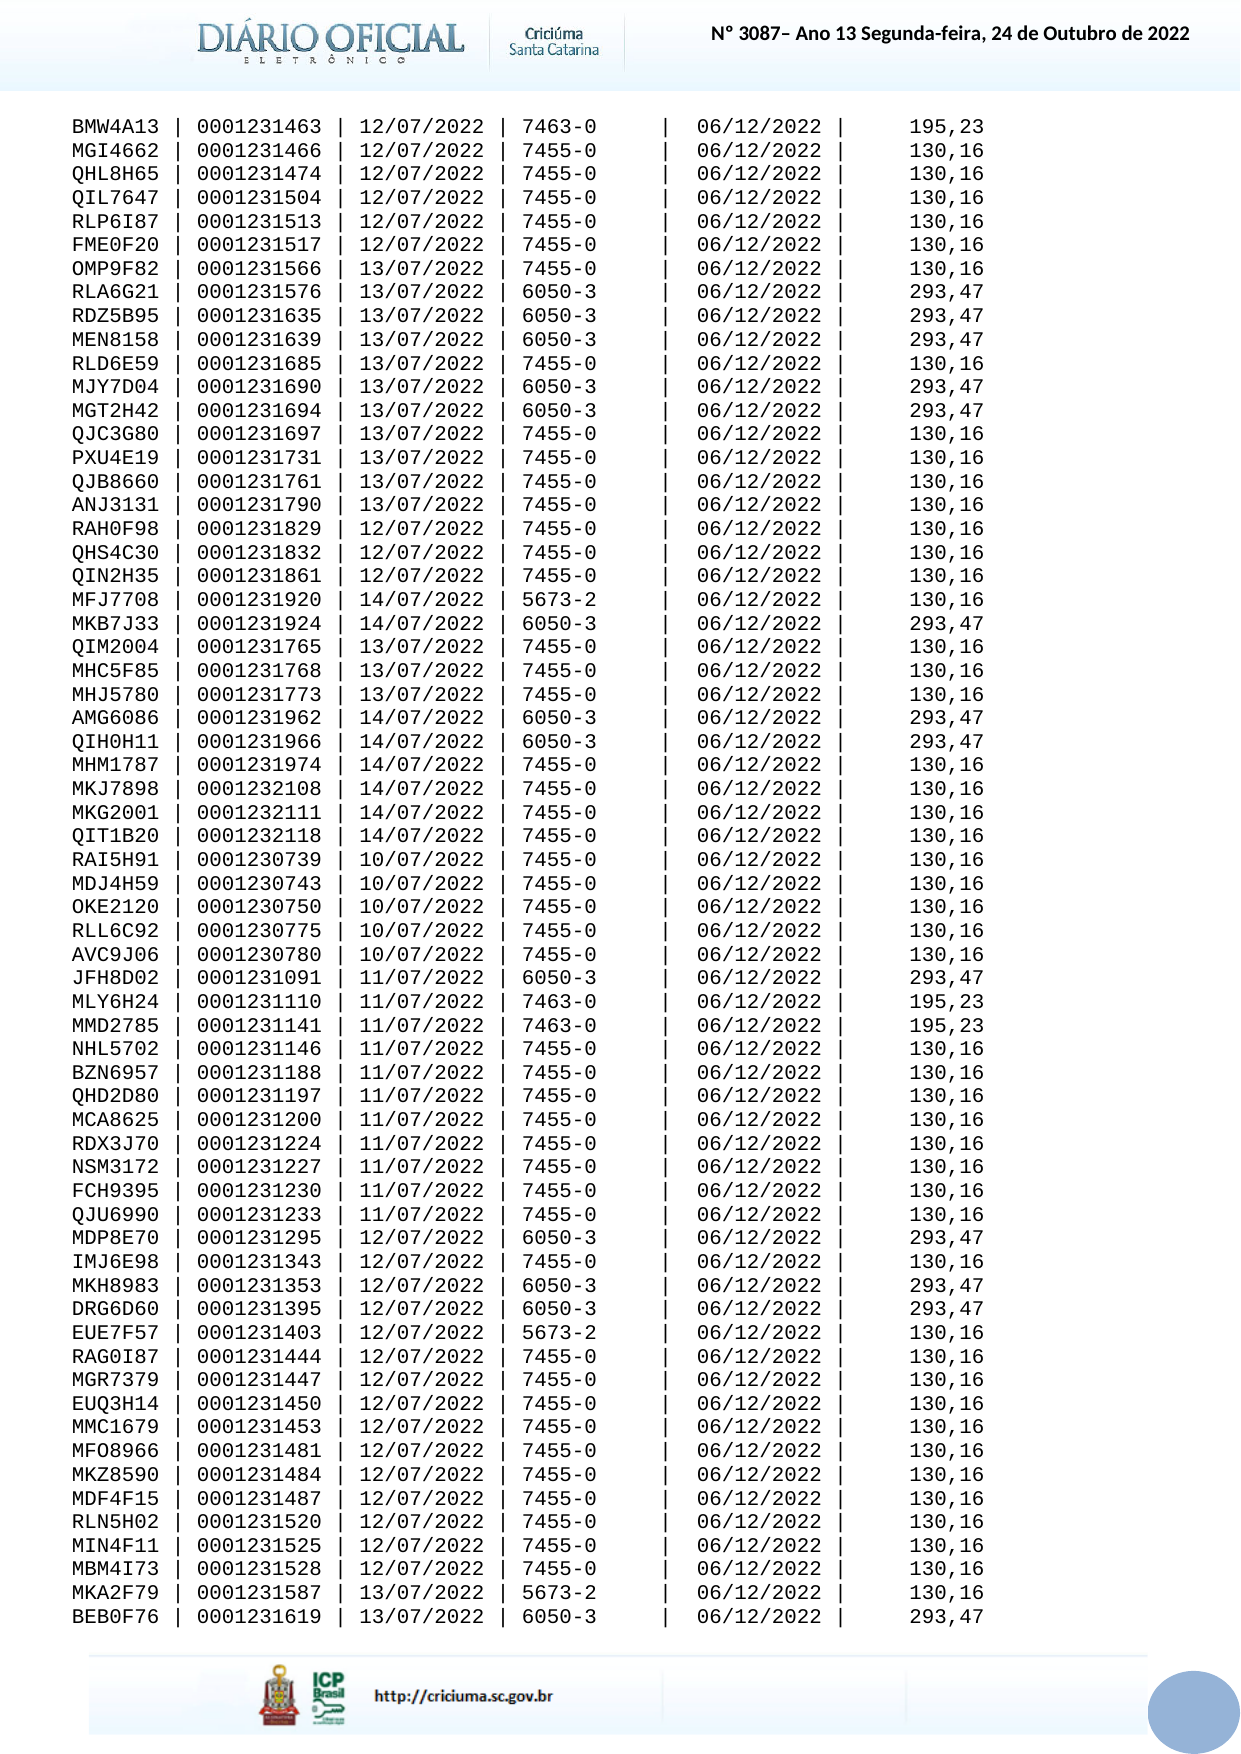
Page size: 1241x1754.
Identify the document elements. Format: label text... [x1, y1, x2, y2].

text MIN4F11 | 0001231525 | 12/07/2022 | 7455-0 | 06/12/2022 | 130,16 [59, 1535, 1167, 1558]
text RLP6I87 | 0001231513 | 12/07/2022 | 7455-0 | 06/12/2022 | 130,16 [59, 211, 1167, 234]
text MMD2785 | 0001231141 | 11/07/2022 | 7463-0 | 06/12/2022 | 195,23 [59, 1014, 1167, 1038]
text IMJ6E98 | 0001231343 | 12/07/2022 | 7455-0 | 06/12/2022 | 130,16 [59, 1251, 1167, 1275]
text EUQ3H14 | 0001231450 | 12/07/2022 | 7455-0 | 06/12/2022 | 130,16 [59, 1393, 1167, 1417]
text QIT1B20 | 0001232118 | 14/07/2022 | 7455-0 | 06/12/2022 | 130,16 [59, 825, 1167, 849]
text MFJ7708 | 0001231920 | 14/07/2022 | 5673-2 | 06/12/2022 | 130,16 [59, 589, 1167, 613]
text QHL8H65 | 0001231474 | 12/07/2022 | 7455-0 | 06/12/2022 | 130,16 [59, 163, 1167, 187]
text AMG6086 | 0001231962 | 14/07/2022 | 6050-3 | 06/12/2022 | 293,47 [59, 707, 1167, 731]
text QHS4C30 | 0001231832 | 12/07/2022 | 7455-0 | 06/12/2022 | 130,16 [59, 542, 1167, 565]
text NHL5702 | 0001231146 | 11/07/2022 | 7455-0 | 06/12/2022 | 130,16 [59, 1038, 1167, 1062]
text QIM2004 | 0001231765 | 13/07/2022 | 7455-0 | 06/12/2022 | 130,16 [59, 636, 1167, 660]
text RAG0I87 | 0001231444 | 12/07/2022 | 7455-0 | 06/12/2022 | 130,16 [59, 1346, 1167, 1369]
text OKE2120 | 0001230750 | 10/07/2022 | 7455-0 | 06/12/2022 | 130,16 [59, 896, 1167, 920]
text MHC5F85 | 0001231768 | 13/07/2022 | 7455-0 | 06/12/2022 | 130,16 [59, 660, 1167, 683]
text JFH8D02 | 0001231091 | 11/07/2022 | 6050-3 | 06/12/2022 | 293,47 [59, 967, 1167, 991]
text MGI4662 | 0001231466 | 12/07/2022 | 7455-0 | 06/12/2022 | 130,16 [59, 140, 1167, 163]
text PXU4E19 | 0001231731 | 13/07/2022 | 7455-0 | 06/12/2022 | 130,16 [59, 447, 1167, 471]
text FCH9395 | 0001231230 | 11/07/2022 | 7455-0 | 06/12/2022 | 130,16 [59, 1180, 1167, 1204]
text QHD2D80 | 0001231197 | 11/07/2022 | 7455-0 | 06/12/2022 | 130,16 [59, 1086, 1167, 1109]
text QIL7647 | 0001231504 | 12/07/2022 | 7455-0 | 06/12/2022 | 130,16 [59, 187, 1167, 211]
text BEB0F76 | 0001231619 | 13/07/2022 | 6050-3 | 06/12/2022 | 293,47 [59, 1606, 1167, 1629]
text RLL6C92 | 0001230775 | 10/07/2022 | 7455-0 | 06/12/2022 | 130,16 [59, 920, 1167, 944]
text QIN2H35 | 0001231861 | 12/07/2022 | 7455-0 | 06/12/2022 | 130,16 [59, 565, 1167, 589]
text RAH0F98 | 0001231829 | 12/07/2022 | 7455-0 | 06/12/2022 | 130,16 [59, 518, 1167, 542]
text RAI5H91 | 0001230739 | 10/07/2022 | 7455-0 | 06/12/2022 | 130,16 [59, 849, 1167, 873]
text RDX3J70 | 0001231224 | 11/07/2022 | 7455-0 | 06/12/2022 | 130,16 [59, 1133, 1167, 1156]
text MKA2F79 | 0001231587 | 13/07/2022 | 5673-2 | 06/12/2022 | 130,16 [59, 1582, 1167, 1606]
text MEN8158 | 0001231639 | 13/07/2022 | 6050-3 | 06/12/2022 | 293,47 [59, 329, 1167, 352]
text ANJ3131 | 0001231790 | 13/07/2022 | 7455-0 | 06/12/2022 | 130,16 [59, 494, 1167, 518]
text OMP9F82 | 0001231566 | 13/07/2022 | 7455-0 | 06/12/2022 | 130,16 [59, 258, 1167, 282]
text QJU6990 | 0001231233 | 11/07/2022 | 7455-0 | 06/12/2022 | 130,16 [59, 1204, 1167, 1227]
text MMC1679 | 0001231453 | 12/07/2022 | 7455-0 | 06/12/2022 | 130,16 [59, 1417, 1167, 1440]
text MDF4F15 | 0001231487 | 12/07/2022 | 7455-0 | 06/12/2022 | 130,16 [59, 1487, 1167, 1511]
text QJC3G80 | 0001231697 | 13/07/2022 | 7455-0 | 06/12/2022 | 130,16 [59, 423, 1167, 447]
text QIH0H11 | 0001231966 | 14/07/2022 | 6050-3 | 06/12/2022 | 293,47 [59, 731, 1167, 754]
text NSM3172 | 0001231227 | 11/07/2022 | 7455-0 | 06/12/2022 | 130,16 [59, 1156, 1167, 1180]
text MDJ4H59 | 0001230743 | 10/07/2022 | 7455-0 | 06/12/2022 | 130,16 [59, 873, 1167, 896]
text RLN5H02 | 0001231520 | 12/07/2022 | 7455-0 | 06/12/2022 | 130,16 [59, 1511, 1167, 1535]
text MCA8625 | 0001231200 | 11/07/2022 | 7455-0 | 06/12/2022 | 130,16 [59, 1109, 1167, 1133]
text MKJ7898 | 0001232108 | 14/07/2022 | 7455-0 | 06/12/2022 | 130,16 [59, 778, 1167, 802]
text MJY7D04 | 0001231690 | 13/07/2022 | 6050-3 | 06/12/2022 | 293,47 [59, 376, 1167, 400]
text AVC9J06 | 0001230780 | 10/07/2022 | 7455-0 | 06/12/2022 | 130,16 [59, 944, 1167, 967]
text MKB7J33 | 0001231924 | 14/07/2022 | 6050-3 | 06/12/2022 | 293,47 [59, 613, 1167, 636]
text RDZ5B95 | 0001231635 | 13/07/2022 | 6050-3 | 06/12/2022 | 293,47 [59, 305, 1167, 329]
text EUE7F57 | 0001231403 | 12/07/2022 | 5673-2 | 06/12/2022 | 130,16 [59, 1322, 1167, 1346]
text MFO8966 | 0001231481 | 12/07/2022 | 7455-0 | 06/12/2022 | 130,16 [59, 1440, 1167, 1464]
text MHM1787 | 0001231974 | 14/07/2022 | 7455-0 | 06/12/2022 | 130,16 [59, 754, 1167, 778]
text MDP8E70 | 0001231295 | 12/07/2022 | 6050-3 | 06/12/2022 | 293,47 [59, 1227, 1167, 1251]
text MBM4I73 | 0001231528 | 12/07/2022 | 7455-0 | 06/12/2022 | 130,16 [59, 1558, 1167, 1582]
text QJB8660 | 0001231761 | 13/07/2022 | 7455-0 | 06/12/2022 | 130,16 [59, 471, 1167, 494]
text DRG6D60 | 0001231395 | 12/07/2022 | 6050-3 | 06/12/2022 | 293,47 [59, 1298, 1167, 1322]
text MGR7379 | 0001231447 | 12/07/2022 | 7455-0 | 06/12/2022 | 130,16 [59, 1369, 1167, 1393]
text BZN6957 | 0001231188 | 11/07/2022 | 7455-0 | 06/12/2022 | 130,16 [59, 1062, 1167, 1086]
text MGT2H42 | 0001231694 | 13/07/2022 | 6050-3 | 06/12/2022 | 293,47 [59, 400, 1167, 423]
text MLY6H24 | 0001231110 | 11/07/2022 | 7463-0 | 06/12/2022 | 195,23 [59, 991, 1167, 1014]
text RLA6G21 | 0001231576 | 13/07/2022 | 6050-3 | 06/12/2022 | 293,47 [59, 282, 1167, 305]
text MKZ8590 | 0001231484 | 12/07/2022 | 7455-0 | 06/12/2022 | 130,16 [59, 1464, 1167, 1487]
text BMW4A13 | 0001231463 | 12/07/2022 | 7463-0 | 06/12/2022 | 195,23 [59, 116, 1167, 140]
text FME0F20 | 0001231517 | 12/07/2022 | 7455-0 | 06/12/2022 | 130,16 [59, 234, 1167, 258]
text RLD6E59 | 0001231685 | 13/07/2022 | 7455-0 | 06/12/2022 | 130,16 [59, 352, 1167, 376]
text MKH8983 | 0001231353 | 12/07/2022 | 6050-3 | 06/12/2022 | 293,47 [59, 1275, 1167, 1298]
text MHJ5780 | 0001231773 | 13/07/2022 | 7455-0 | 06/12/2022 | 130,16 [59, 683, 1167, 707]
text MKG2001 | 0001232111 | 14/07/2022 | 7455-0 | 06/12/2022 | 130,16 [59, 802, 1167, 825]
